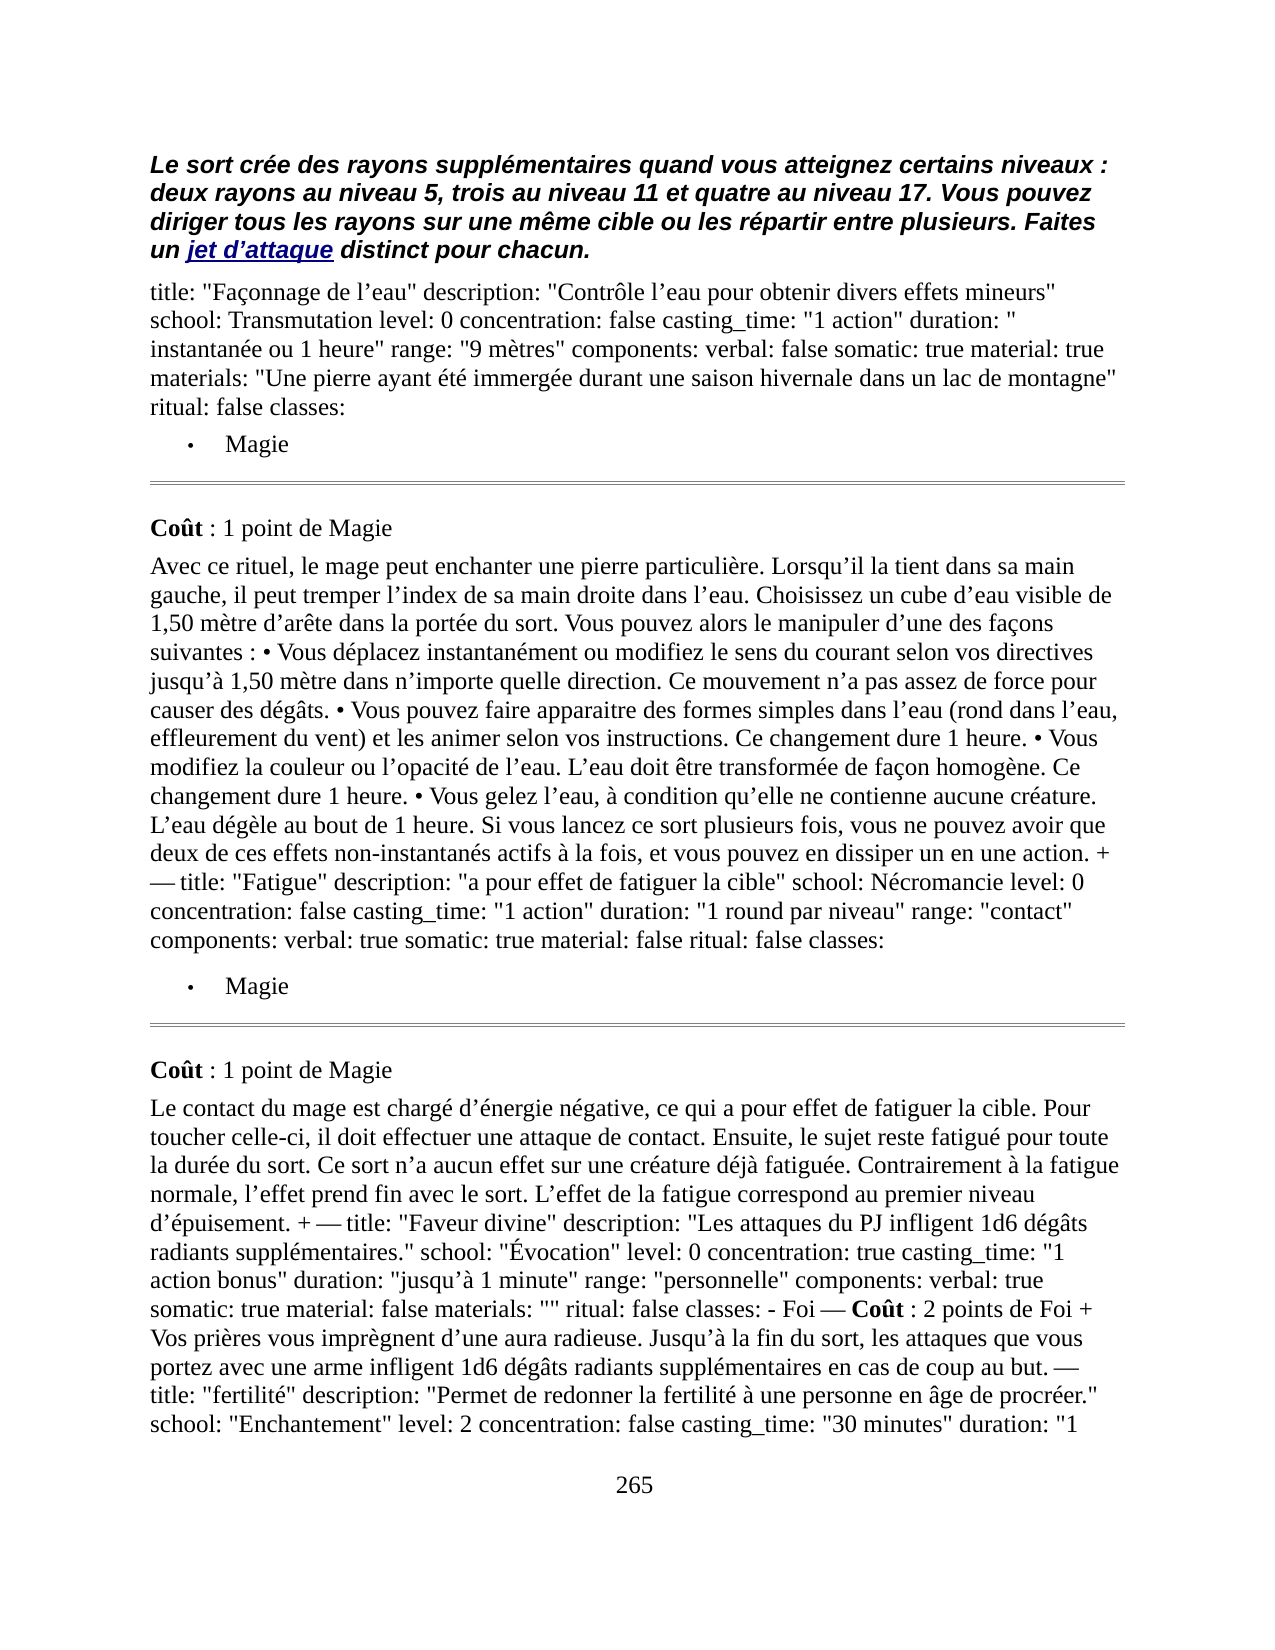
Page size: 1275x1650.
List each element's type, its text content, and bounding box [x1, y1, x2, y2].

text Coût : 1 point de Magie [150, 1055, 1125, 1084]
text Le contact du mage est chargé d’énergie négative, ce qui a pour effet de fatiguer la cible. Pour toucher celle-ci, il doit effectuer une attaque de contact. Ensuite, le sujet reste fatigué pour toute la durée du sort. Ce sort n’a aucun effet sur une créature déjà fatiguée. Contrairement à la fatigue normale, l’effet prend fin avec le sort. L’effet de la fatigue correspond au premier niveau d’épuisement. + — title: "Faveur divine" description: "Les attaques du PJ infligent 1d6 dégâts radiants supplémentaires." school: "Évocation" level: 0 concentration: true casting_time: "1 action bonus" duration: "jusqu’à 1 minute" range: "personnelle" components: verbal: true somatic: true material: false materials: "" ritual: false classes: - Foi — Coût : 2 points de Foi + Vos prières vous imprègnent d’une aura radieuse. Jusqu’à la fin du sort, les attaques que vous portez avec une arme infligent 1d6 dégâts radiants supplémentaires en cas de coup au but. — title: "fertilité" description: "Permet de redonner la fertilité à une personne en âge de procréer." school: "Enchantement" level: 2 concentration: false casting_time: "30 minutes" duration: "1 [150, 1093, 1125, 1438]
list Magie [187, 971, 1125, 1000]
text Coût : 1 point de Magie [150, 513, 1125, 542]
text title: "Façonnage de l’eau" description: "Contrôle l’eau pour obtenir divers effets mineurs" school: Transmutation level: 0 concentration: false casting_time: "1 action" duration: " instantanée ou 1 heure" range: "9 mètres" components: verbal: false somatic: true material: true materials: "Une pierre ayant été immergée durant une saison hivernale dans un lac de montagne" ritual: false classes: [150, 277, 1125, 420]
text Avec ce rituel, le mage peut enchanter une pierre particulière. Lorsqu’il la tient dans sa main gauche, il peut tremper l’index de sa main droite dans l’eau. Choisissez un cube d’eau visible de 1,50 mètre d’arête dans la portée du sort. Vous pouvez alors le manipuler d’une des façons suivantes : • Vous déplacez instantanément ou modifiez le sens du courant selon vos directives jusqu’à 1,50 mètre dans n’importe quelle direction. Ce mouvement n’a pas assez de force pour causer des dégâts. • Vous pouvez faire apparaitre des formes simples dans l’eau (rond dans l’eau, effleurement du vent) et les animer selon vos instructions. Ce changement dure 1 heure. • Vous modifiez la couleur ou l’opacité de l’eau. L’eau doit être transformée de façon homogène. Ce changement dure 1 heure. • Vous gelez l’eau, à condition qu’elle ne contienne aucune créature. L’eau dégèle au bout de 1 heure. Si vous lancez ce sort plusieurs fois, vous ne pouvez avoir que deux de ces effets non-instantanés actifs à la fois, et vous pouvez en dissiper un en une action. + — title: "Fatigue" description: "a pour effet de fatiguer la cible" school: Nécromancie level: 0 concentration: false casting_time: "1 action" duration: "1 round par niveau" range: "contact" components: verbal: true somatic: true material: false ritual: false classes: [150, 551, 1125, 953]
list Magie [187, 429, 1125, 458]
subtitle Le sort crée des rayons supplémentaires quand vous atteignez certains niveaux : deux rayons au niveau 5, trois au niveau 11 et quatre au niveau 17. Vous pouvez diriger tous les rayons sur une même cible ou les répartir entre plusieurs. Faites un jet d’attaque distinct pour chacun. [150, 150, 1125, 264]
